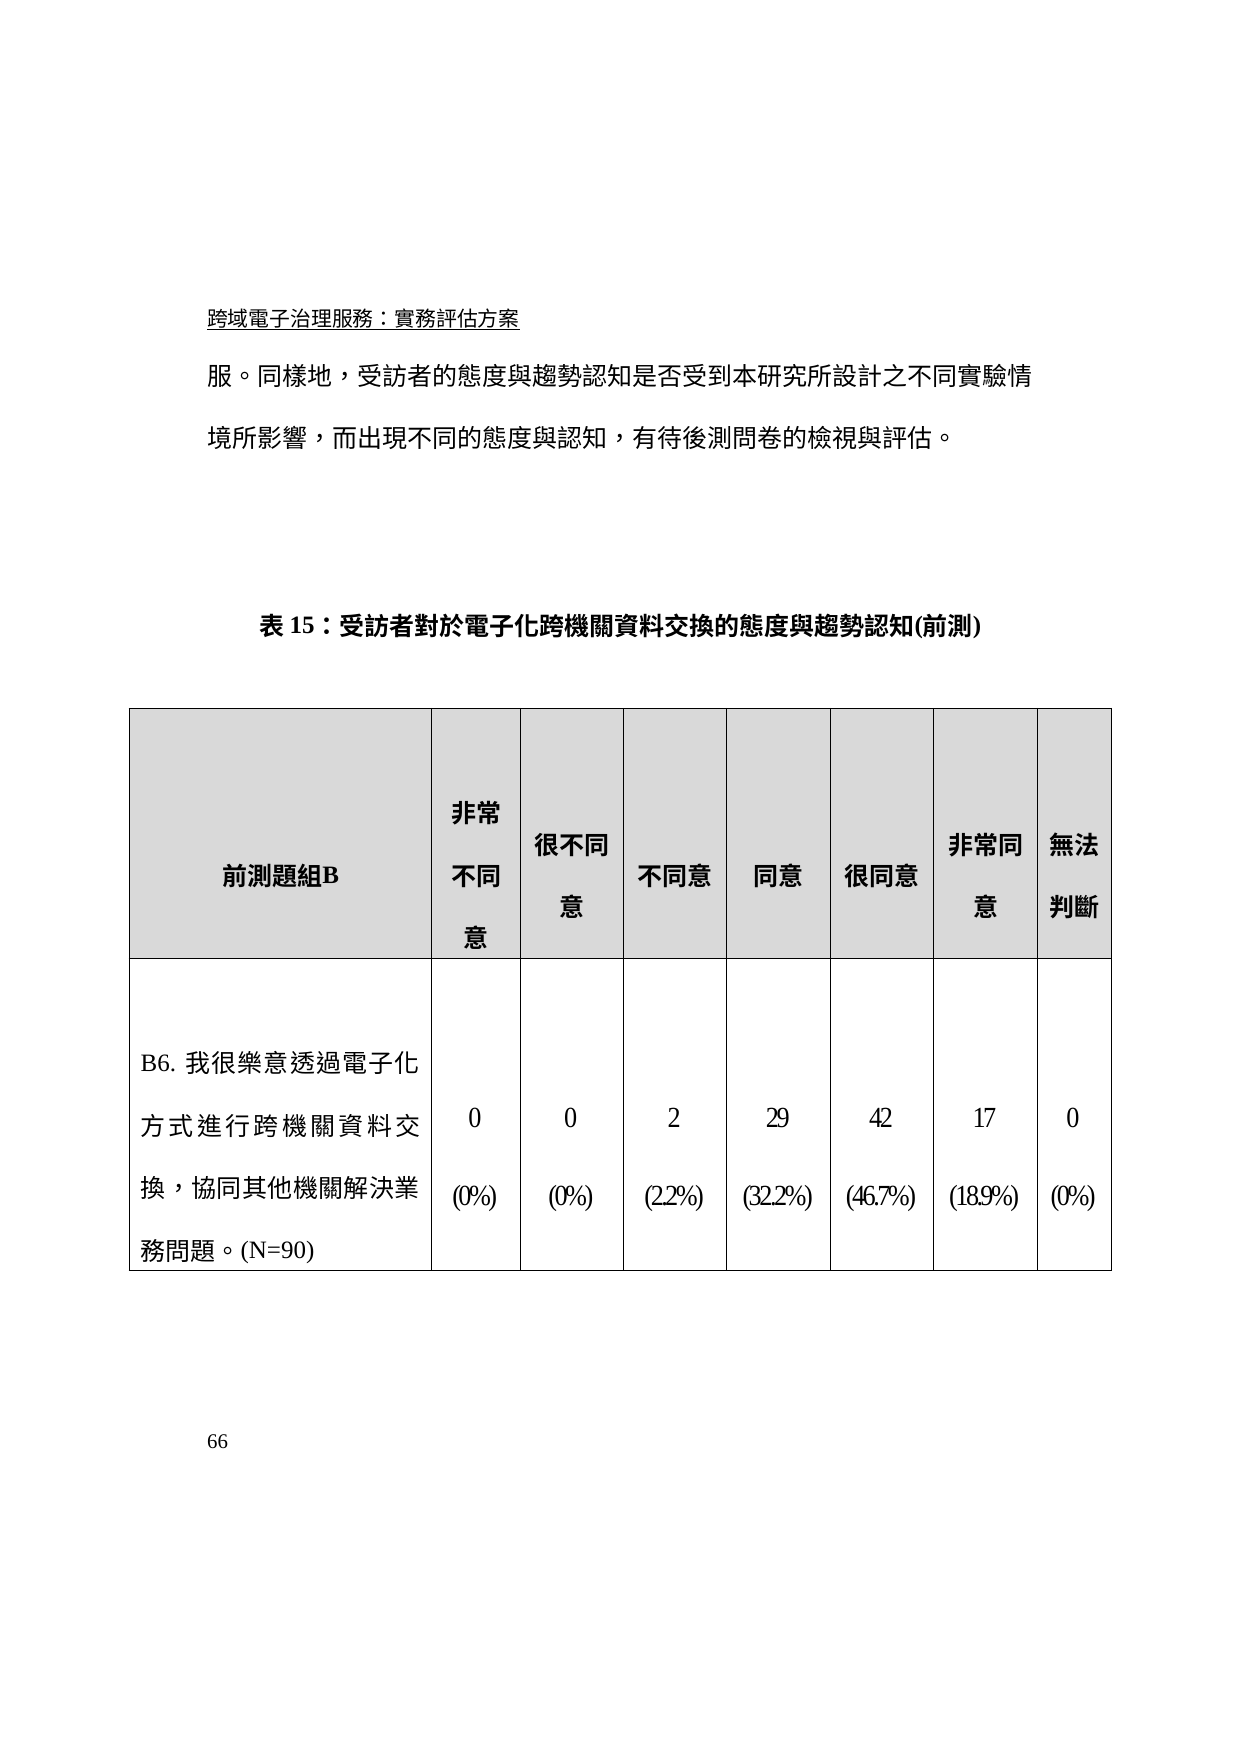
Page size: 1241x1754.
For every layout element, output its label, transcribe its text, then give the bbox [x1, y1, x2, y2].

table_cell B6. 我很樂意透過電子化方式進行跨機關資料交換，協同其他機關解決業務問題。(N=90) [130, 959, 431, 1270]
table_header 不同意 [624, 709, 726, 958]
table_header 前測題組B [130, 709, 431, 958]
table_header 很同意 [831, 709, 933, 958]
table_cell 17 (18.9%) [934, 959, 1037, 1270]
table_header 同意 [727, 709, 830, 958]
text 表15：受訪者對於電子化跨機關資料交換的態度與趨勢認知(前測) [207, 583, 1033, 645]
table_cell 29 (32.2%) [727, 959, 830, 1270]
table_header 非常不同意 [432, 709, 520, 958]
table_cell 42 (46.7%) [831, 959, 933, 1270]
table_cell 0 (0%) [432, 959, 520, 1270]
table_cell 0 (0%) [1038, 959, 1111, 1270]
table_cell 0 (0%) [521, 959, 623, 1270]
text 服。同樣地，受訪者的態度與趨勢認知是否受到本研究所設計之不同實驗情境所影響，而出現不同的態度與認知，有待後測問卷的檢視與評估。 [207, 333, 1033, 458]
table_header 很不同意 [521, 709, 623, 958]
table_header 非常同意 [934, 709, 1037, 958]
table_cell 2 (2.2%) [624, 959, 726, 1270]
table_header 無法判斷 [1038, 709, 1111, 958]
